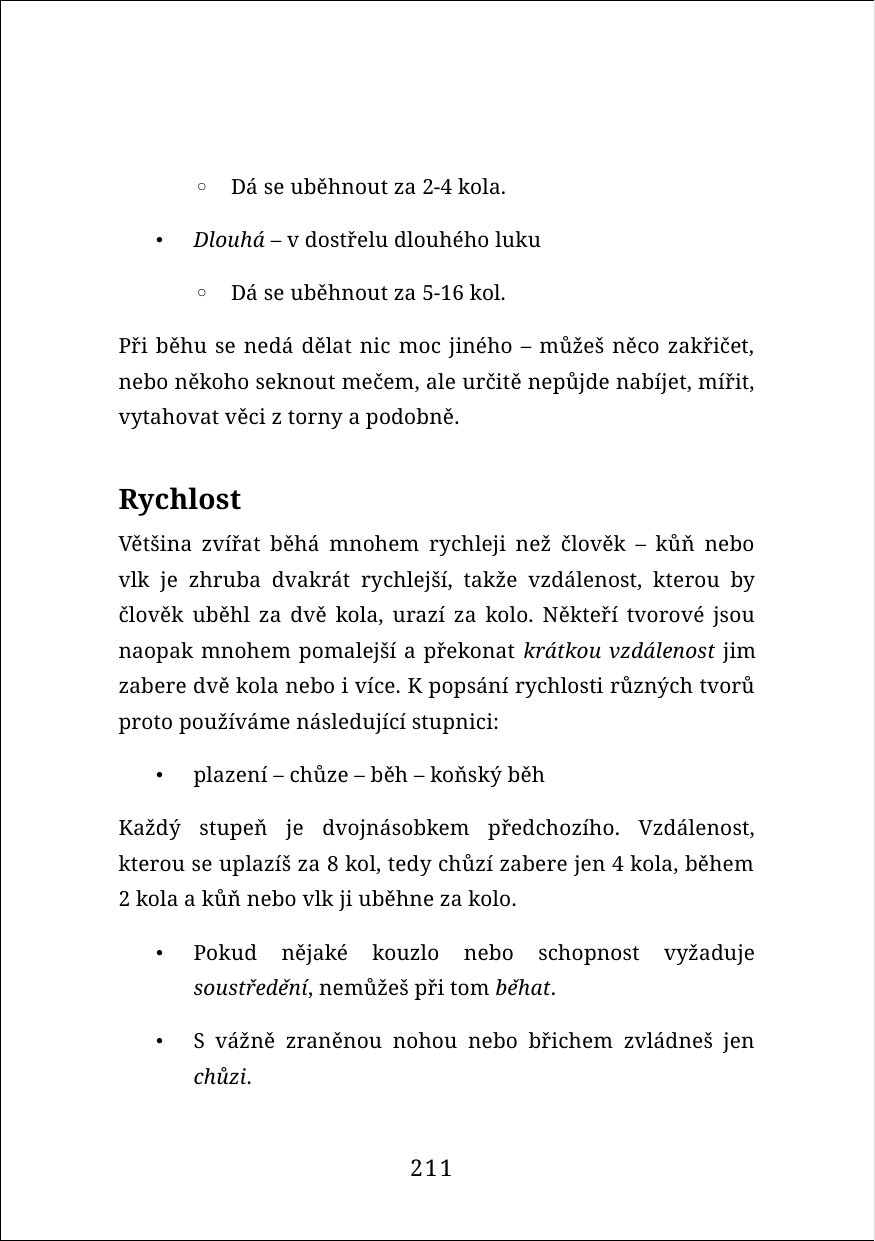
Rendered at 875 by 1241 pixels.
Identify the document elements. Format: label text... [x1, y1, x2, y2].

list S vážně zraněnou nohou nebo břichem zvládneš jen chůzi. [156, 1027, 756, 1091]
list Dlouhá – v dostřelu dlouhého luku [156, 225, 756, 253]
list Dá se uběhnout za 5-16 kol. [193, 278, 756, 307]
list Pokud nějaké kouzlo nebo schopnost vyžaduje soustředění, nemůžeš při tom běhat. [156, 938, 756, 1002]
subtitle Rychlost [118, 479, 756, 518]
list plazení – chůze – běh – koňský běh [156, 760, 756, 789]
text Každý stupeň je dvojnásobkem předchozího. Vzdálenost, kterou se uplazíš za 8 kol, tedy chůzí zabere jen 4 kola, během 2 kola a kůň nebo vlk ji uběhne za kolo. [118, 813, 756, 913]
text Při běhu se nedá dělat nic moc jiného – můžeš něco zakřičet, nebo někoho seknout mečem, ale určitě nepůjde nabíjet, mířit, vytahovat věci z torny a podobně. [118, 331, 756, 431]
text Většina zvířat běhá mnohem rychleji než člověk – kůň nebo vlk je zhruba dvakrát rychlejší, takže vzdálenost, kterou by člověk uběhl za dvě kola, urazí za kolo. Někteří tvorové jsou naopak mnohem pomalejší a překonat krátkou vzdálenost jim zabere dvě kola nebo i více. K popsání rychlosti různých tvorů proto používáme následující stupnici: [118, 529, 756, 736]
list Dá se uběhnout za 2-4 kola. [193, 172, 756, 200]
